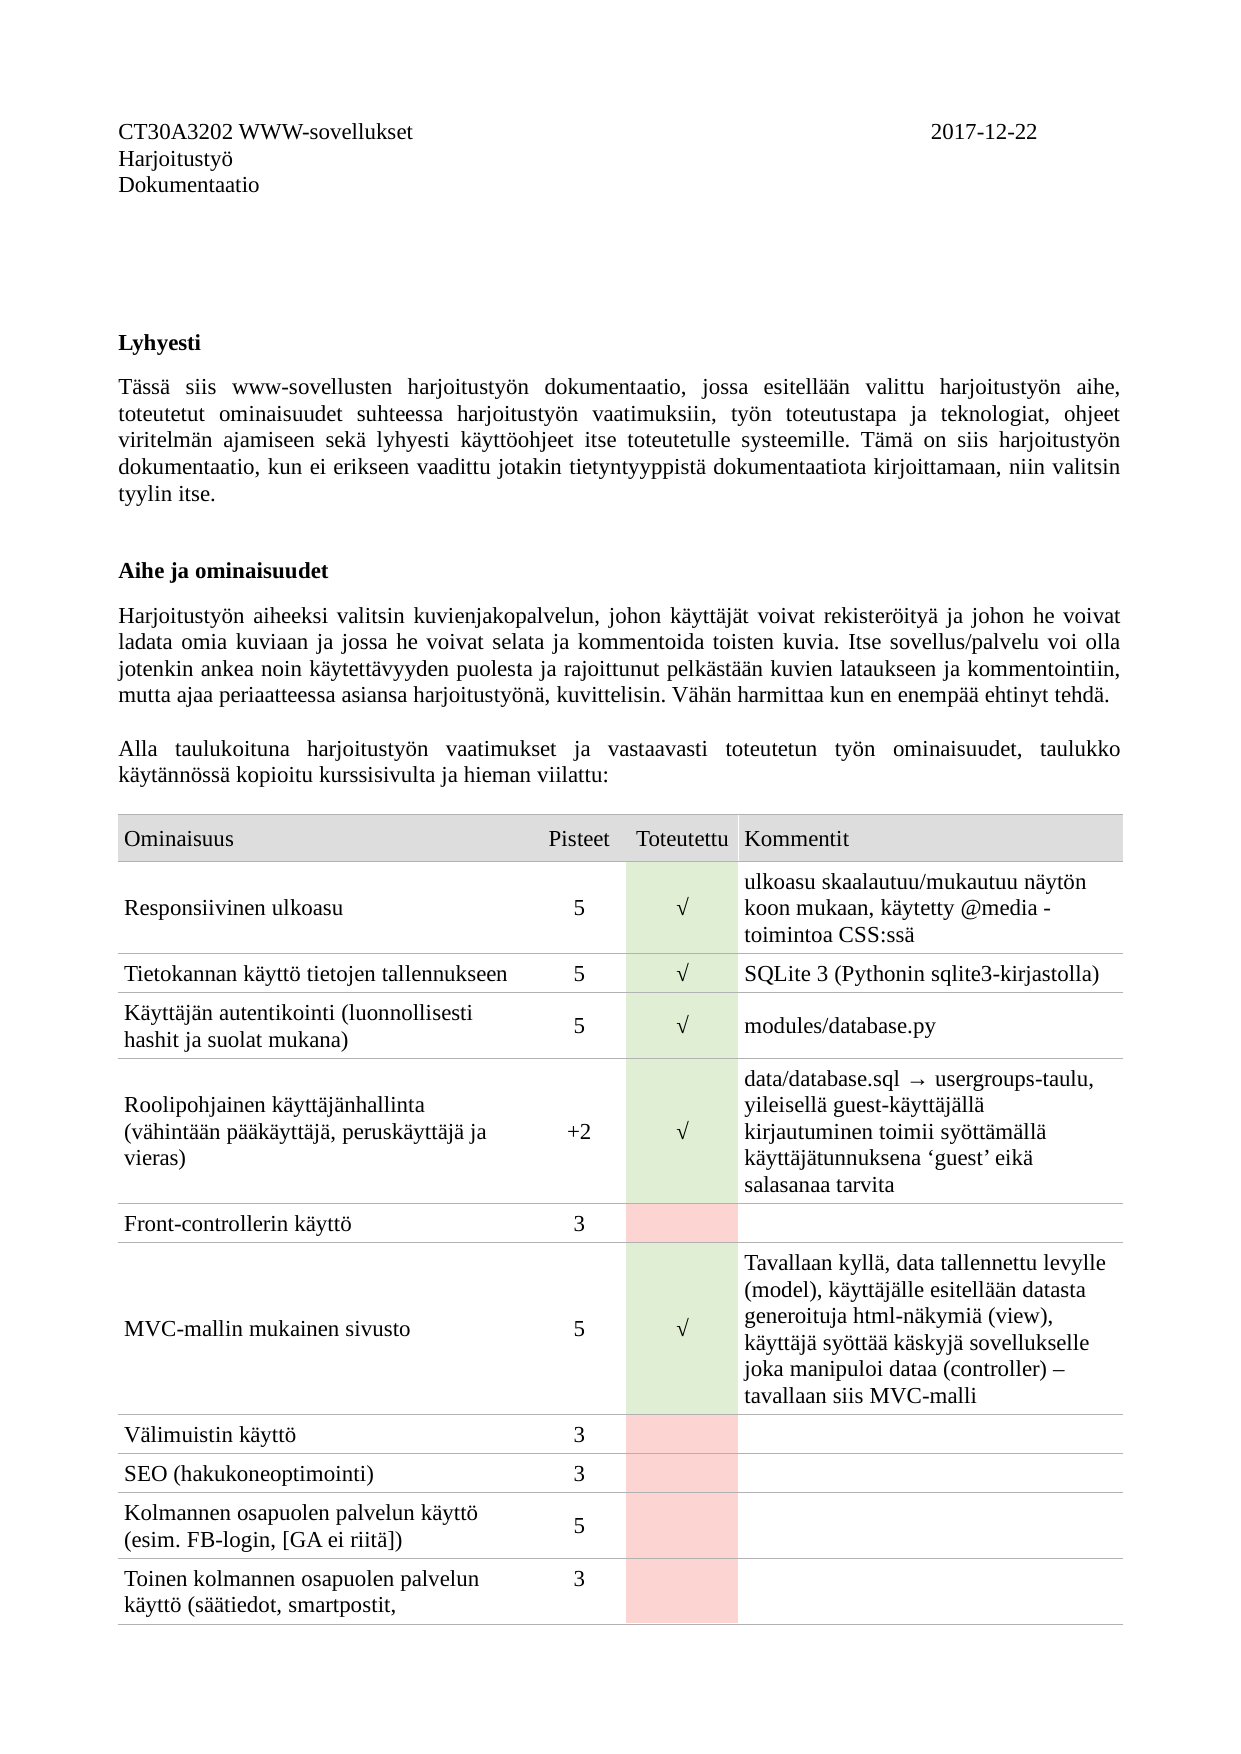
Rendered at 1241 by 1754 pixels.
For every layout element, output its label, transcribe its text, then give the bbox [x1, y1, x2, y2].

text Harjoitustyön aiheeksi valitsin kuvienjakopalvelun, johon käyttäjät voivat rekisteröityä ja johon he voivat ladata omia kuviaan ja jossa he voivat selata ja kommentoida toisten kuvia. Itse sovellus/palvelu voi olla jotenkin ankea noin käytettävyyden puolesta ja rajoittunut pelkästään kuvien lataukseen ja kommentointiin, mutta ajaa periaatteessa asiansa harjoitustyönä, kuvittelisin. Vähän harmittaa kun en enempää ehtinyt tehdä. [118, 602, 1122, 708]
table_cell [739, 1454, 1123, 1492]
text Alla taulukoituna harjoitustyön vaatimukset ja vastaavasti toteutetun työn ominaisuudet, taulukko käytännössä kopioitu kurssisivulta ja hieman viilattu: [118, 734, 1122, 787]
table_cell [739, 1559, 1123, 1623]
table_cell Responsiivinen ulkoasu [118, 862, 532, 953]
table_cell [626, 1493, 738, 1558]
table_cell √ [626, 954, 738, 992]
table_cell MVC-mallin mukainen sivusto [118, 1243, 532, 1414]
table_cell Välimuistin käyttö [118, 1415, 532, 1453]
table_cell 3 [532, 1415, 626, 1453]
table_cell 3 [532, 1204, 626, 1242]
table_cell Käyttäjän autentikointi (luonnollisesti hashit ja suolat mukana) [118, 993, 532, 1058]
table_cell ulkoasu skaalautuu/mukautuu näytön koon mukaan, käytetty @media -toimintoa CSS:ssä [739, 862, 1123, 953]
table_cell [626, 1415, 738, 1453]
table_cell 5 [532, 1493, 626, 1558]
table_cell [739, 1493, 1123, 1558]
table_cell Front-controllerin käyttö [118, 1204, 532, 1242]
table_cell 5 [532, 993, 626, 1058]
table_cell [626, 1454, 738, 1492]
table_cell 3 [532, 1559, 626, 1623]
subtitle Lyhyesti [118, 329, 1122, 355]
table_cell modules/database.py [739, 993, 1123, 1058]
table_cell √ [626, 1059, 738, 1203]
table_cell √ [626, 862, 738, 953]
table_header Kommentit [739, 815, 1123, 861]
table_cell 3 [532, 1454, 626, 1492]
table_cell [739, 1415, 1123, 1453]
table_header Ominaisuus [118, 815, 532, 861]
table_cell Tietokannan käyttö tietojen tallennukseen [118, 954, 532, 992]
table_cell √ [626, 1243, 738, 1414]
table_cell data/database.sql → usergroups-taulu, yileisellä guest-käyttäjällä kirjautuminen toimii syöttämällä käyttäjätunnuksena ‘guest’ eikä salasanaa tarvita [739, 1059, 1123, 1203]
text Harjoitustyö [118, 145, 1122, 171]
table_header Toteutettu [626, 815, 738, 861]
table_cell [626, 1559, 738, 1623]
table_cell [626, 1204, 738, 1242]
table_cell Roolipohjainen käyttäjänhallinta (vähintään pääkäyttäjä, peruskäyttäjä ja vieras) [118, 1059, 532, 1203]
table_cell +2 [532, 1059, 626, 1203]
table_cell 5 [532, 954, 626, 992]
text CT30A3202 WWW-sovellukset 2017-12-22 [118, 118, 1122, 145]
table_cell SQLite 3 (Pythonin sqlite3-kirjastolla) [739, 954, 1123, 992]
table_cell Kolmannen osapuolen palvelun käyttö (esim. FB-login, [GA ei riitä]) [118, 1493, 532, 1558]
table_cell [739, 1204, 1123, 1242]
table_cell 5 [532, 862, 626, 953]
table_cell √ [626, 993, 738, 1058]
table_cell Toinen kolmannen osapuolen palvelun käyttö (säätiedot, smartpostit, [118, 1559, 532, 1623]
table_cell SEO (hakukoneoptimointi) [118, 1454, 532, 1492]
table_cell 5 [532, 1243, 626, 1414]
text Tässä siis www-sovellusten harjoitustyön dokumentaatio, jossa esitellään valittu harjoitustyön aihe, toteutetut ominaisuudet suhteessa harjoitustyön vaatimuksiin, työn toteutustapa ja teknologiat, ohjeet viritelmän ajamiseen sekä lyhyesti käyttöohjeet itse toteutetulle systeemille. Tämä on siis harjoitustyön dokumentaatio, kun ei erikseen vaadittu jotakin tietyntyyppistä dokumentaatiota kirjoittamaan, niin valitsin tyylin itse. [118, 373, 1122, 506]
table_header Pisteet [532, 815, 626, 861]
text Dokumentaatio [118, 171, 1122, 198]
table_cell Tavallaan kyllä, data tallennettu levylle (model), käyttäjälle esitellään datasta generoituja html-näkymiä (view), käyttäjä syöttää käskyjä sovellukselle joka manipuloi dataa (controller) – tavallaan siis MVC-malli [739, 1243, 1123, 1414]
subtitle Aihe ja ominaisuudet [118, 557, 1122, 584]
